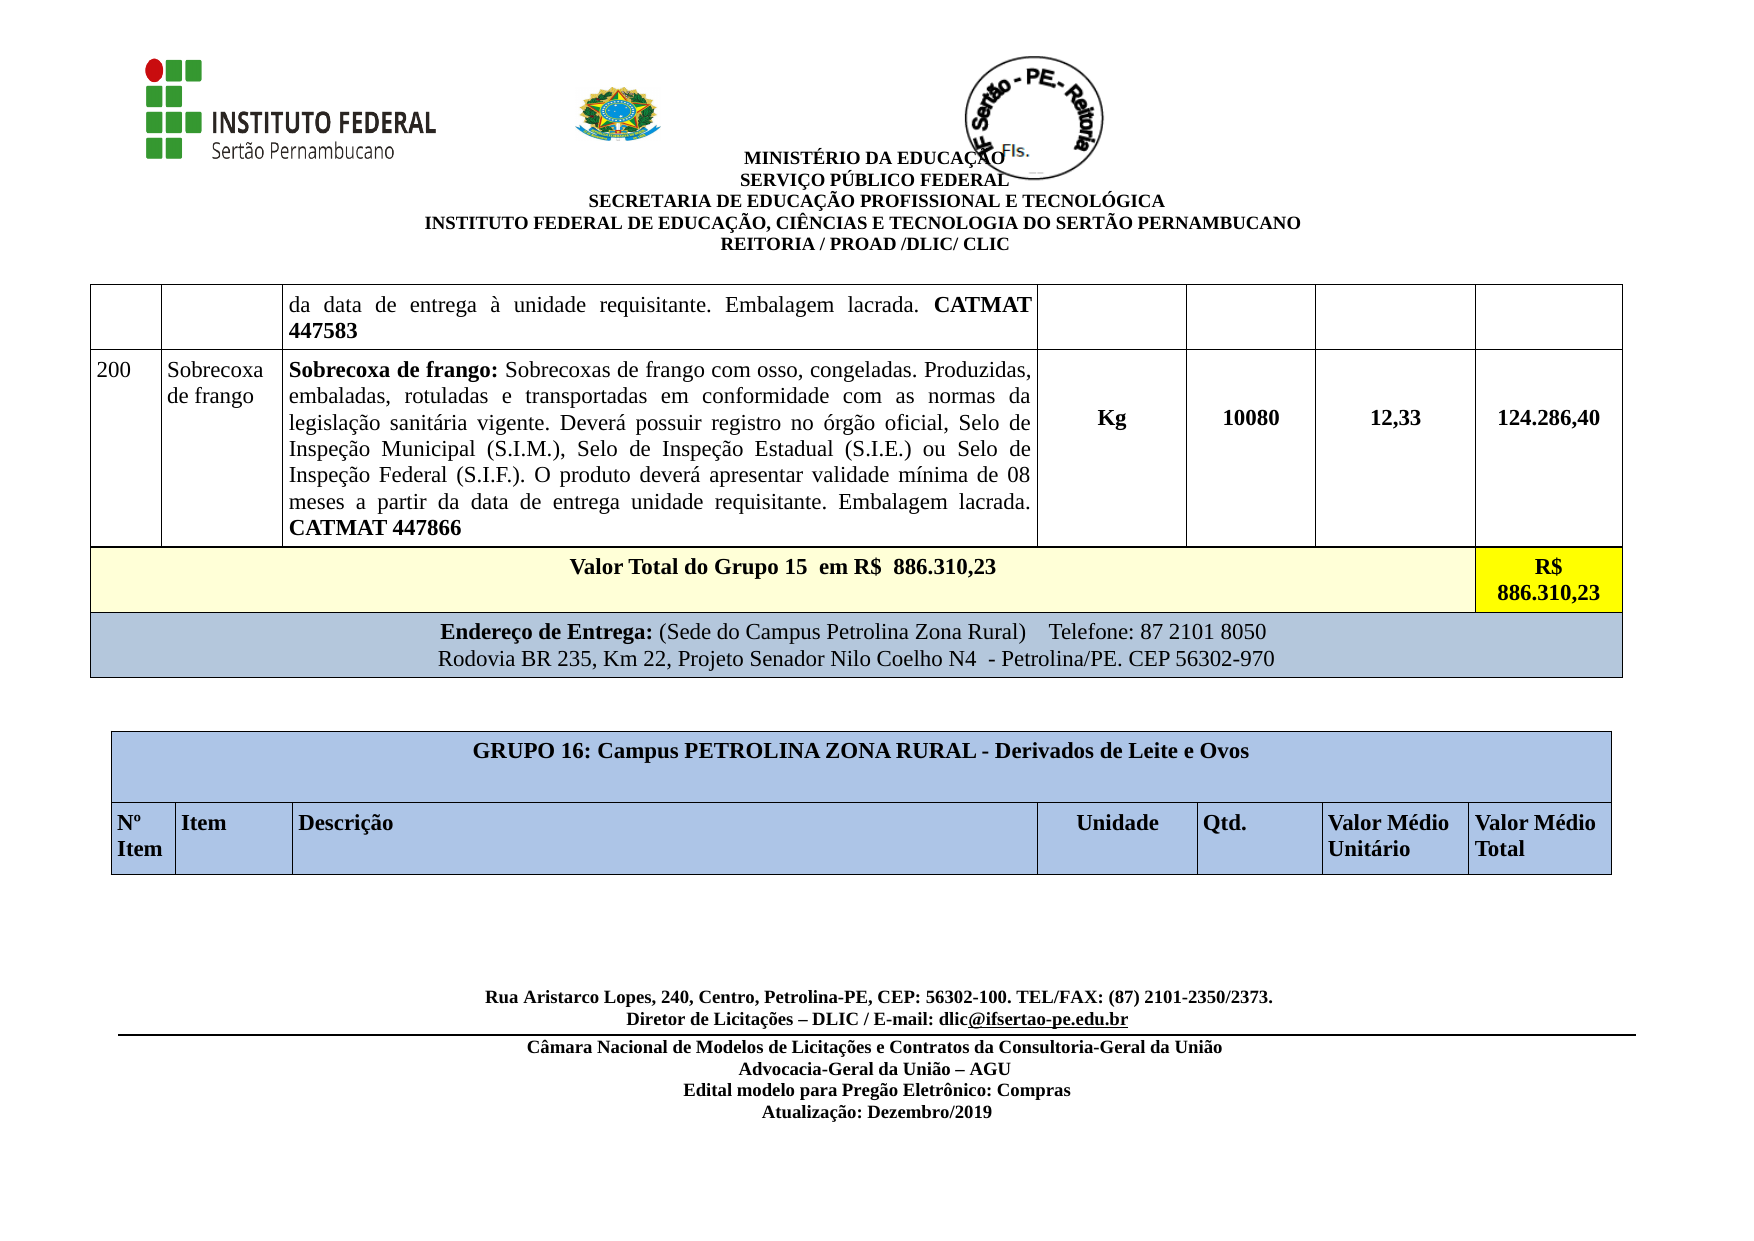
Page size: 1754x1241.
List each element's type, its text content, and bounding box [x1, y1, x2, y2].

picture [957, 45, 1111, 186]
table_cell 12,33 [1316, 350, 1475, 546]
table_cell Kg [1038, 350, 1186, 546]
table_cell [1476, 285, 1622, 349]
table_cell Unidade [1038, 803, 1197, 874]
table_cell 200 [91, 350, 161, 546]
table_cell Descrição [293, 803, 1037, 874]
table_cell Valor Médio Total [1469, 803, 1611, 874]
table_cell Item [176, 803, 292, 874]
table_cell 10080 [1187, 350, 1315, 546]
table_cell Valor Médio Unitário [1323, 803, 1468, 874]
table_cell Qtd. [1198, 803, 1322, 874]
table_cell [91, 285, 161, 349]
table_cell Sobrecoxa de frango: Sobrecoxas de frango com osso, congeladas. Produzidas, embaladas, rotuladas e transportadas em conformidade com as normas da legislação sanitária vigente. Deverá possuir registro no órgão oficial, Selo de Inspeção Municipal (S.I.M.), Selo de Inspeção Estadual (S.I.E.) ou Selo de Inspeção Federal (S.I.F.). O produto deverá apresentar validade mínima de 08 meses a partir da data de entrega unidade requisitante. Embalagem lacrada. CATMAT 447866 [283, 350, 1037, 546]
table_cell da data de entrega à unidade requisitante. Embalagem lacrada. CATMAT 447583 [283, 285, 1037, 349]
table_header GRUPO 16: Campus PETROLINA ZONA RURAL - Derivados de Leite e Ovos [112, 732, 1611, 802]
picture [575, 87, 661, 141]
table_cell Sobrecoxa de frango [162, 350, 282, 546]
table_cell Endereço de Entrega: (Sede do Campus Petrolina Zona Rural) Telefone: 87 2101 8050 Rodovia BR 235, Km 22, Projeto Senador Nilo Coelho N4 - Petrolina/PE. CEP 56302-970 [91, 613, 1622, 677]
table_cell Nº Item [112, 803, 175, 874]
table_cell 124.286,40 [1476, 350, 1622, 546]
table_cell Valor Total do Grupo 15 em R$ 886.310,23 [91, 548, 1475, 612]
table_cell [1316, 285, 1475, 349]
table_cell [1038, 285, 1186, 349]
table_cell R$ 886.310,23 [1476, 548, 1622, 612]
table_cell [1187, 285, 1315, 349]
picture [145, 58, 435, 159]
table_cell [162, 285, 282, 349]
